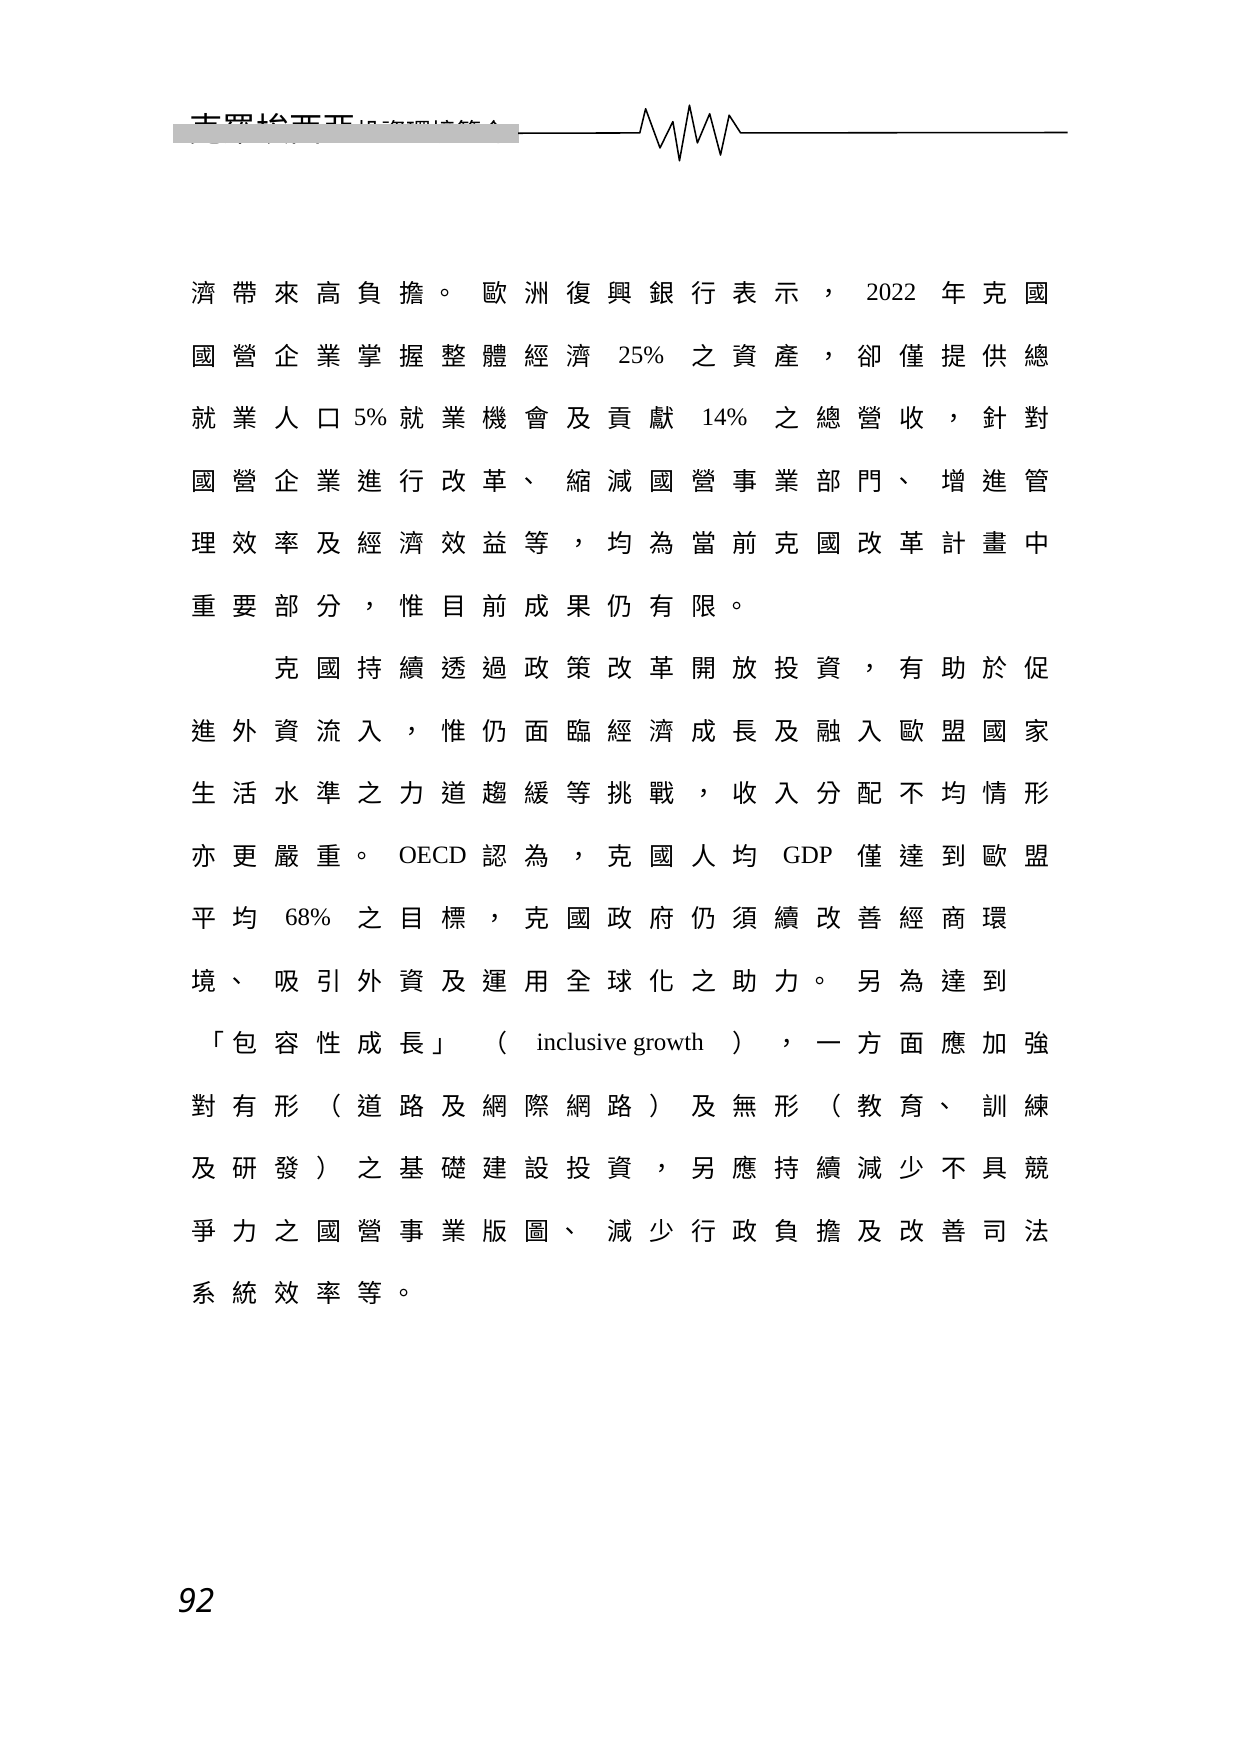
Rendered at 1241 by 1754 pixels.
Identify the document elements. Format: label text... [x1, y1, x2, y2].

text 濟帶來高負擔。歐洲復興銀行表示，2022年克國國營企業掌握整體經濟25%之資產，卻僅提供總就業人口5%就業機會及貢獻14%之總營收，針對國營企業進行改革、縮減國營事業部門、增進管理效率及經濟效益等，均為當前克國改革計畫中重要部分，惟目前成果仍有限。 [183, 250, 1058, 625]
text 克國持續透過政策改革開放投資，有助於促進外資流入，惟仍面臨經濟成長及融入歐盟國家生活水準之力道趨緩等挑戰，收入分配不均情形亦更嚴重。OECD認為，克國人均GDP僅達到歐盟平均68%之目標，克國政府仍須續改善經商環境、吸引外資及運用全球化之助力。另為達到「包容性成長」（inclusive growth），一方面應加強對有形（道路及網際網路）及無形（教育、訓練及研發）之基礎建設投資，另應持續減少不具競爭力之國營事業版圖、減少行政負擔及改善司法系統效率等。 [183, 625, 1058, 1313]
